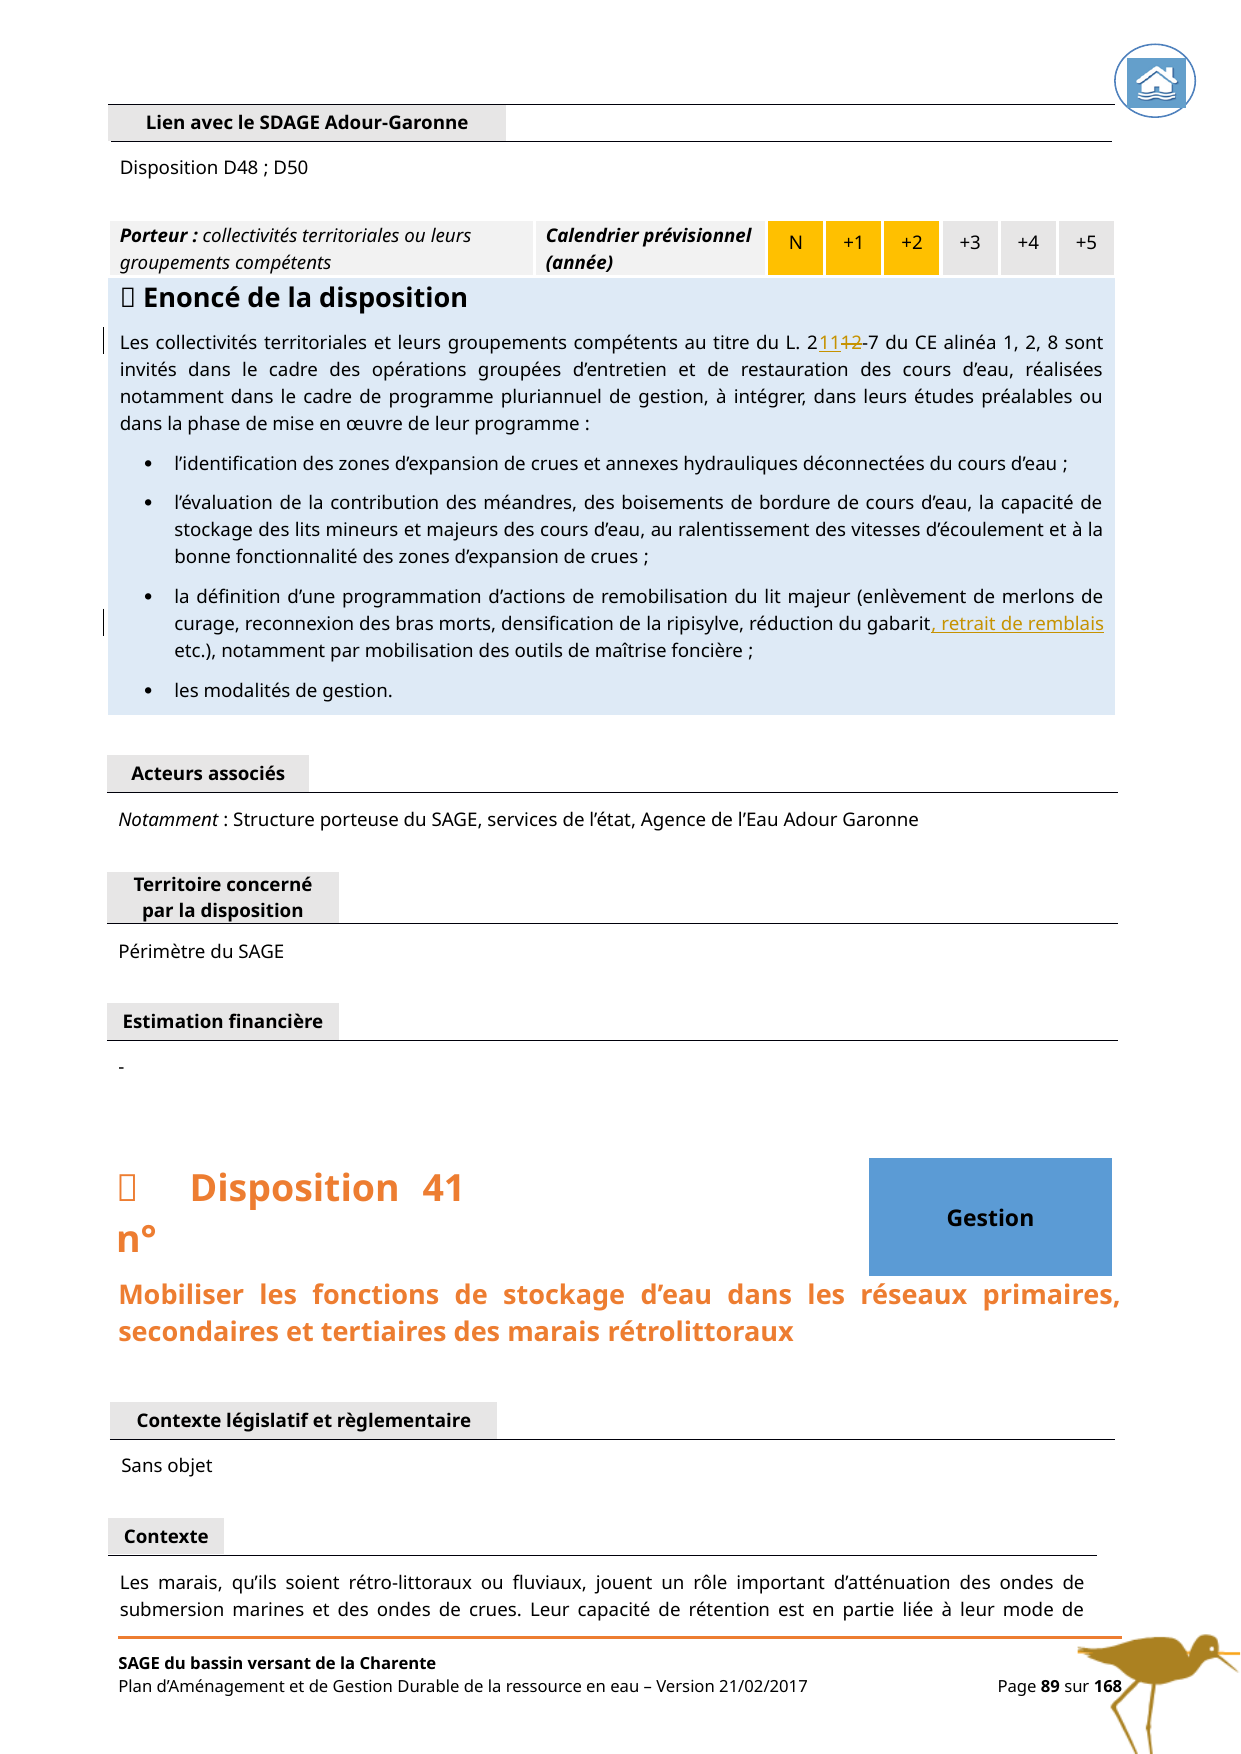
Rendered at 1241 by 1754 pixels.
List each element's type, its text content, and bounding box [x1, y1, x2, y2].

table_cell [506, 105, 1115, 141]
table_header Contexte législatif et règlementaire [110, 1402, 497, 1439]
table_cell Calendrier prévisionnel (année) [536, 221, 765, 275]
table_cell [339, 1003, 1118, 1040]
table_header Contexte [108, 1518, 224, 1554]
table_cell +1 [826, 221, 881, 275]
table_cell Les marais, qu’ils soient rétro-littoraux ou fluviaux, jouent un rôle important d’atténuation des ondes de submersion marines et des ondes de crues. Leur capacité de rétention est en partie liée à leur mode de [108, 1556, 1097, 1622]
table_header [339, 872, 1118, 923]
table_cell - [107, 1041, 1118, 1079]
table_header [224, 1518, 1097, 1554]
table_header Territoire concerné par la disposition [107, 872, 339, 923]
table_cell N [768, 221, 823, 275]
table_cell Porteur : collectivités territoriales ou leurs groupements compétents [110, 221, 533, 275]
table_cell  Enoncé de la disposition Les collectivités territoriales et leurs groupements compétents au titre du L. 211-7 du CE alinéa 1, 2, 8 sont invités dans le cadre des opérations groupées d’entretien et de restauration des cours d’eau, réalisées notamment dans le cadre de programme pluriannuel de gestion, à intégrer, dans leurs études préalables ou dans la phase de mise en œuvre de leur programme : l’identification des zones d’expansion de crues et annexes hydrauliques déconnectées du cours d’eau ; l’évaluation de la contribution des méandres, des boisements de bordure de cours d’eau, la capacité de stockage des lits mineurs et majeurs des cours d’eau, au ralentissement des vitesses d’écoulement et à la bonne fonctionnalité des zones d’expansion de crues ; la définition d’une programmation d’actions de remobilisation du lit majeur (enlèvement de merlons de curage, reconnexion des bras morts, densification de la ripisylve, réduction du gabarit, retrait de remblais etc.), notamment par mobilisation des outils de maîtrise foncière ; les modalités de gestion. [108, 278, 1115, 715]
picture [1077, 1629, 1241, 1754]
table_cell Sans objet [110, 1440, 1114, 1478]
table_cell +2 [884, 221, 939, 275]
table_cell +4 [1001, 221, 1056, 275]
picture [1125, 56, 1187, 109]
table_header [309, 755, 1118, 792]
table_header [411, 1158, 869, 1276]
table_cell +3 [943, 221, 998, 275]
table_header [498, 1402, 1114, 1439]
table_cell Périmètre du SAGE [107, 924, 1118, 1003]
table_header  Disposition n° [105, 1158, 411, 1276]
table_cell Lien avec le SDAGE Adour-Garonne [108, 105, 506, 141]
table_cell Disposition D48 ; D50 [108, 141, 1115, 218]
table_cell Estimation financière [107, 1003, 339, 1040]
subtitle Mobiliser les fonctions de stockage d’eau dans les réseaux primaires, secondaires et tertiaires des marais rétrolittoraux [118, 1276, 1122, 1349]
table_cell Notamment : Structure porteuse du SAGE, services de l’état, Agence de l’Eau Adour Garonne [107, 793, 1118, 832]
table_header Acteurs associés [107, 755, 309, 792]
table_header Gestion [869, 1158, 1112, 1276]
table_cell +5 [1059, 221, 1114, 275]
